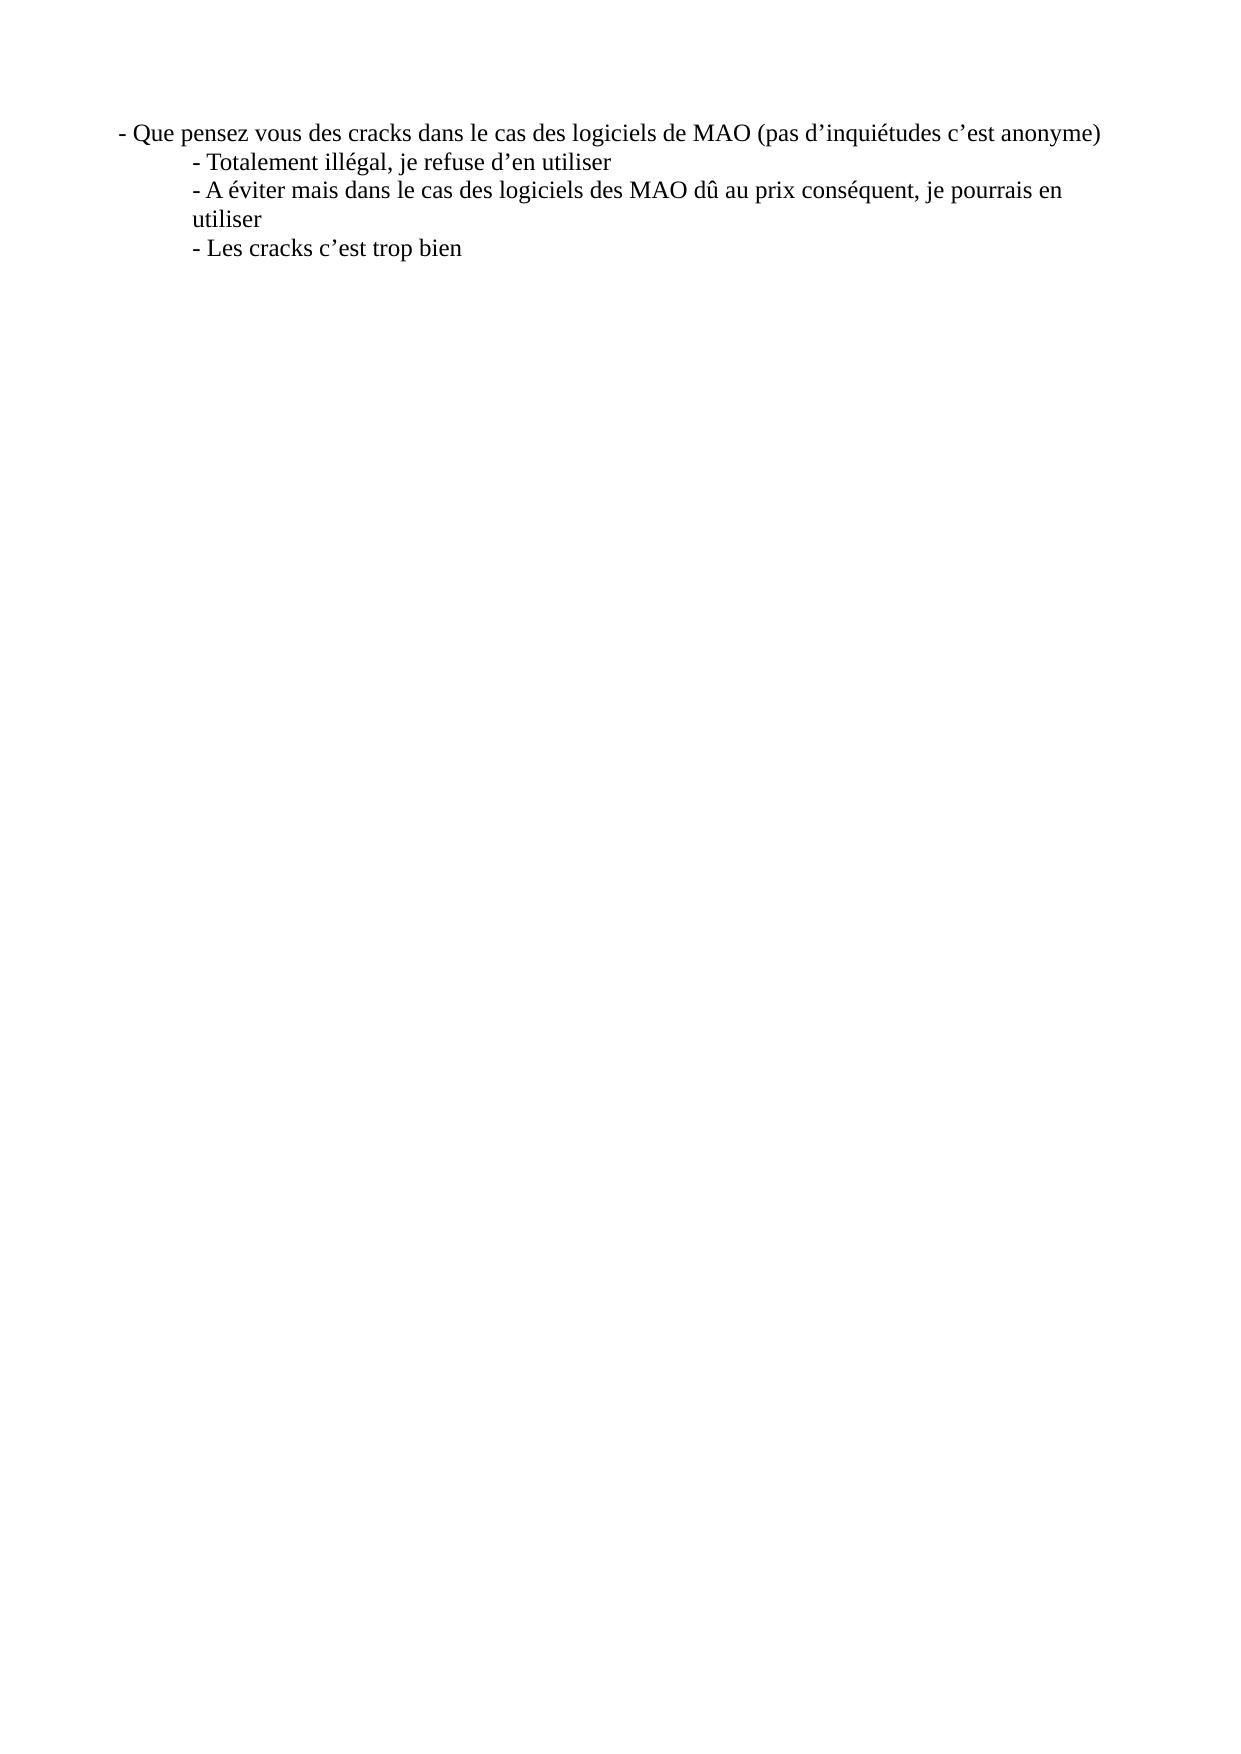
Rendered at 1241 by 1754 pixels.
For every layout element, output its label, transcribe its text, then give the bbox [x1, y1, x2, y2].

text - Que pensez vous des cracks dans le cas des logiciels de MAO (pas d’inquiétudes c’est anonyme) [118, 118, 1122, 147]
text - Les cracks c’est trop bien [118, 233, 1122, 262]
text - A éviter mais dans le cas des logiciels des MAO dû au prix conséquent, je pourrais en utiliser [118, 176, 1122, 233]
text - Totalement illégal, je refuse d’en utiliser [118, 147, 1122, 176]
